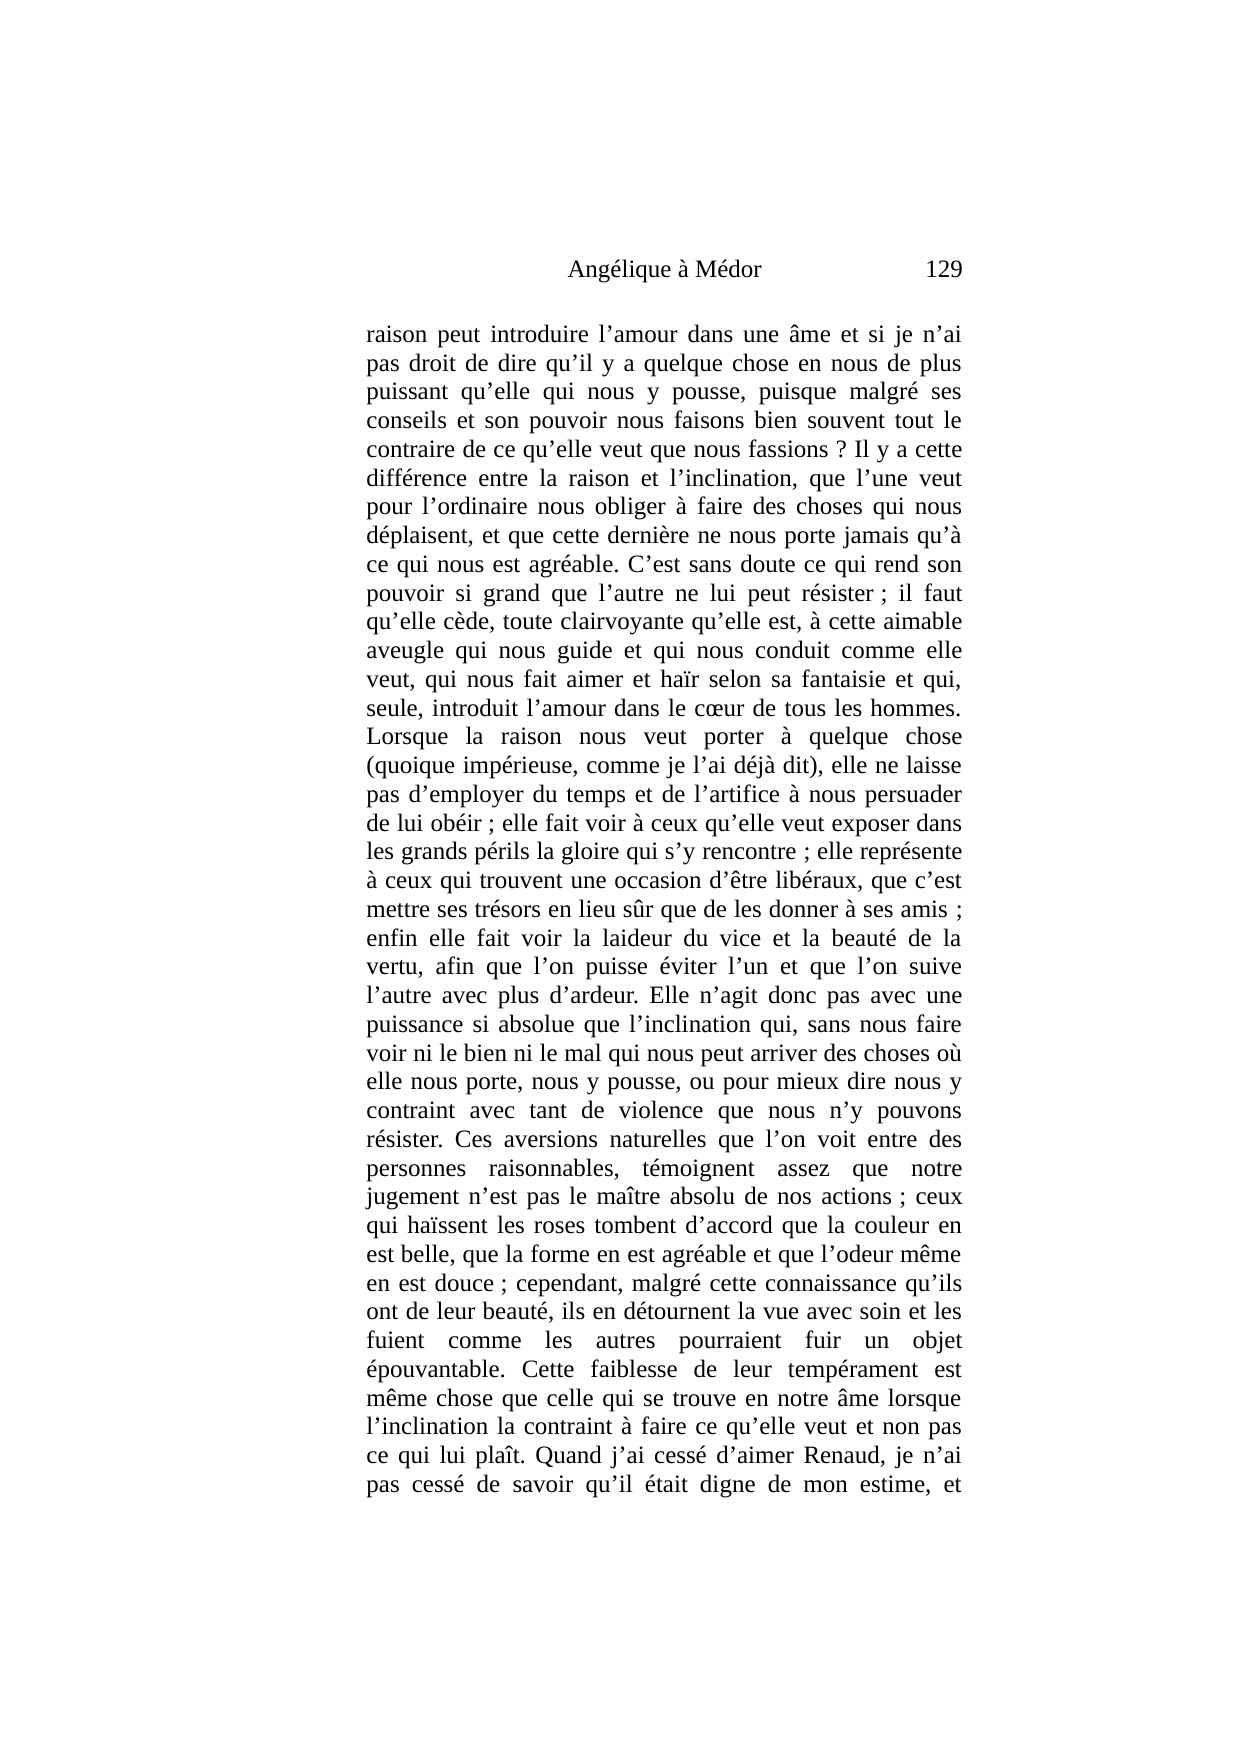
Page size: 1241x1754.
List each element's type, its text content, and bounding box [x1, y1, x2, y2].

text raison peut introduire l’amour dans une âme et si je n’ai pas droit de dire qu’il y a quelque chose en nous de plus puissant qu’elle qui nous y pousse, puisque malgré ses conseils et son pouvoir nous faisons bien souvent tout le contraire de ce qu’elle veut que nous fassions ? Il y a cette différence entre la raison et l’inclination, que l’une veut pour l’ordinaire nous obliger à faire des choses qui nous déplaisent, et que cette dernière ne nous porte jamais qu’à ce qui nous est agréable. C’est sans doute ce qui rend son pouvoir si grand que l’autre ne lui peut résister ; il faut qu’elle cède, toute clairvoyante qu’elle est, à cette aimable aveugle qui nous guide et qui nous conduit comme elle veut, qui nous fait aimer et haïr selon sa fantaisie et qui, seule, introduit l’amour dans le cœur de tous les hommes. Lorsque la raison nous veut porter à quelque chose (quoique impérieuse, comme je l’ai déjà dit), elle ne laisse pas d’employer du temps et de l’artifice à nous persuader de lui obéir ; elle fait voir à ceux qu’elle veut exposer dans les grands périls la gloire qui s’y rencontre ; elle représente à ceux qui trouvent une occasion d’être libéraux, que c’est mettre ses trésors en lieu sûr que de les donner à ses amis ; enfin elle fait voir la laideur du vice et la beauté de la vertu, afin que l’on puisse éviter l’un et que l’on suive l’autre avec plus d’ardeur. Elle n’agit donc pas avec une puissance si absolue que l’inclination qui, sans nous faire voir ni le bien ni le mal qui nous peut arriver des choses où elle nous porte, nous y pousse, ou pour mieux dire nous y contraint avec tant de violence que nous n’y pouvons résister. Ces aversions naturelles que l’on voit entre des personnes raisonnables, témoignent assez que notre jugement n’est pas le maître absolu de nos actions ; ceux qui haïssent les roses tombent d’accord que la couleur en est belle, que la forme en est agréable et que l’odeur même en est douce ; cependant, malgré cette connaissance qu’ils ont de leur beauté, ils en détournent la vue avec soin et les fuient comme les autres pourraient fuir un objet épouvantable. Cette faiblesse de leur tempérament est même chose que celle qui se trouve en notre âme lorsque l’inclination la contraint à faire ce qu’elle veut et non pas ce qui lui plaît. Quand j’ai cessé d’aimer Renaud, je n’ai pas cessé de savoir qu’il était digne de mon estime, et [366, 319, 963, 1498]
